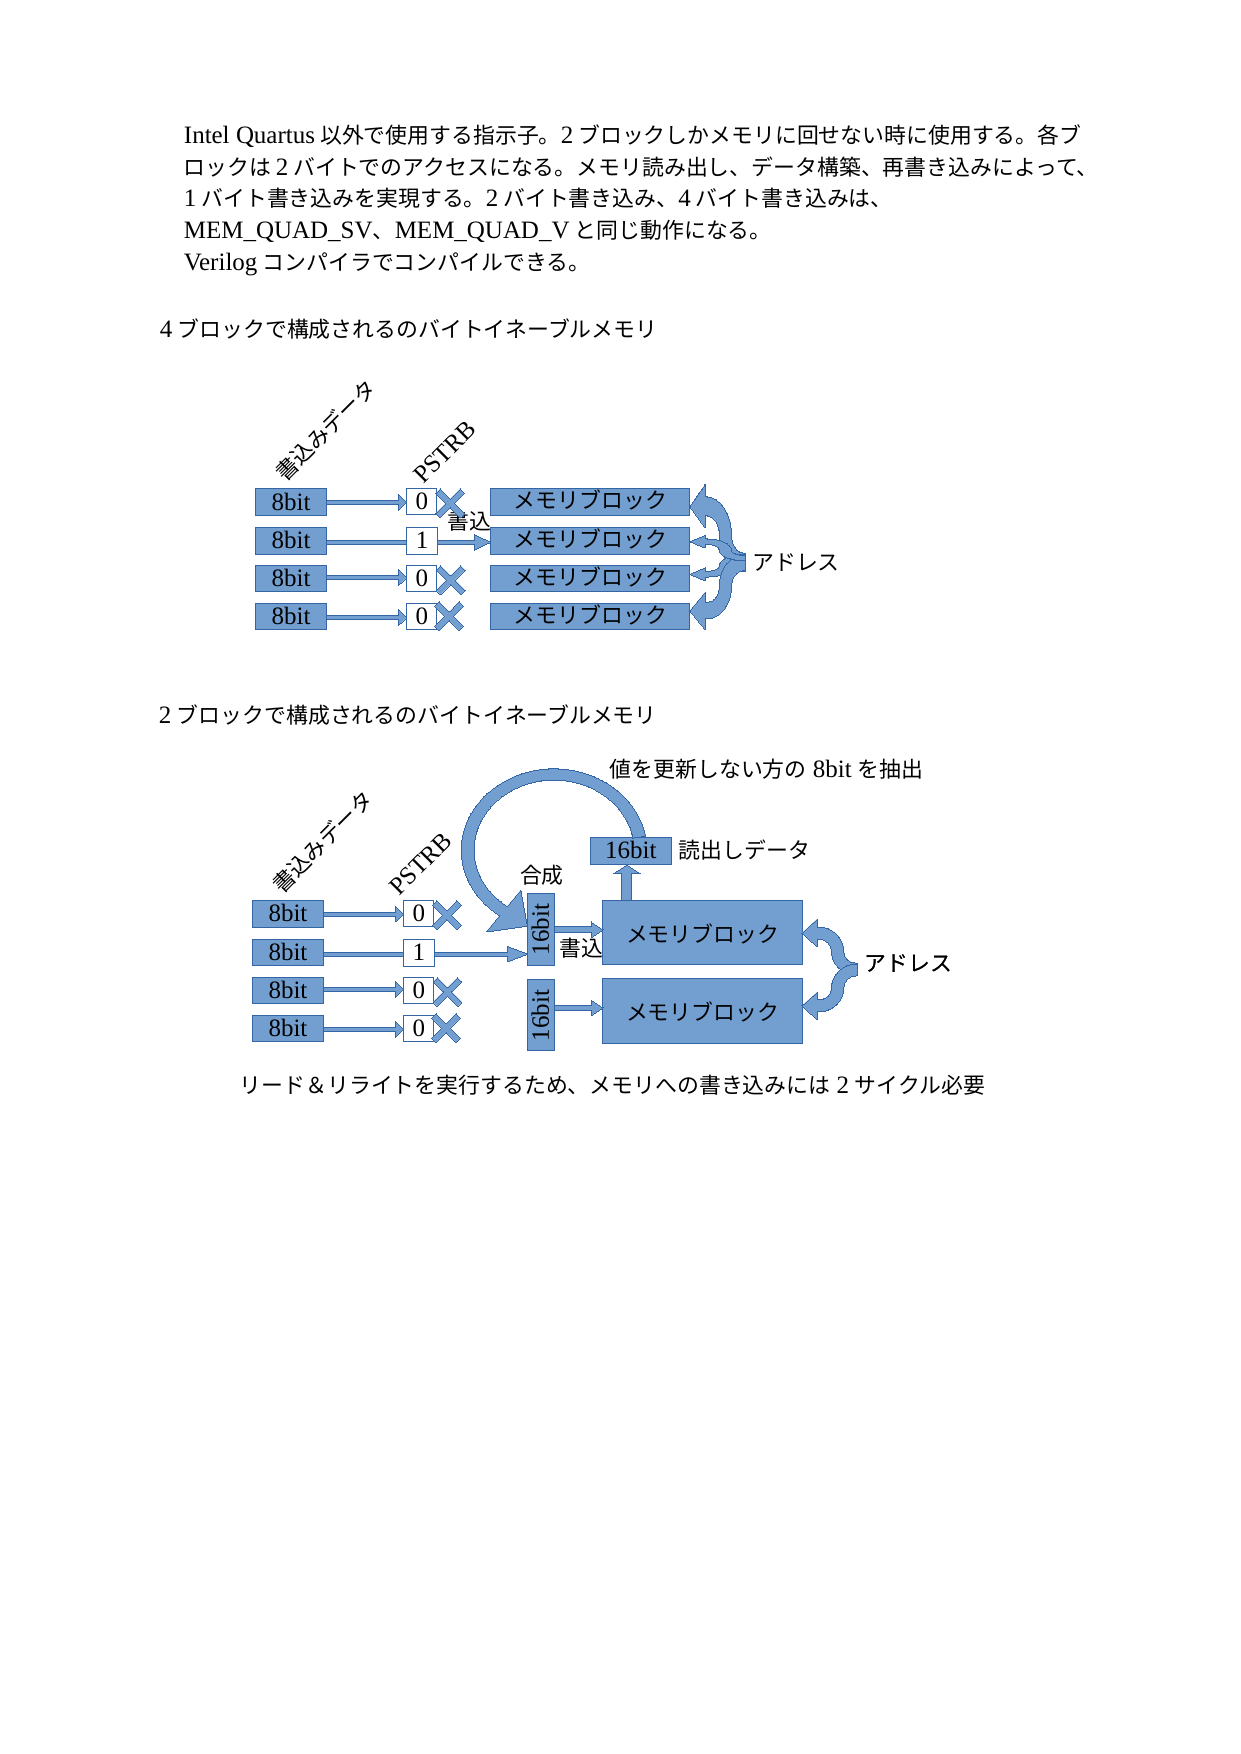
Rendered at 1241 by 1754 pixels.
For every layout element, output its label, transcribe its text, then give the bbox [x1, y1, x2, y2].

text 1バイト書き込みを実現する。2バイト書き込み、4バイト書き込みは、 [118, 181, 1122, 213]
text ロックは2バイトでのアクセスになる。メモリ読み出し、データ構築、再書き込みによって、 [118, 150, 1122, 181]
text Verilogコンパイラでコンパイルできる。 [118, 245, 1122, 276]
text Intel Quartus以外で使用する指示子。2ブロックしかメモリに回せない時に使用する。各ブ [118, 118, 1122, 150]
text MEM_QUAD_SV、MEM_QUAD_Vと同じ動作になる。 [118, 213, 1122, 245]
